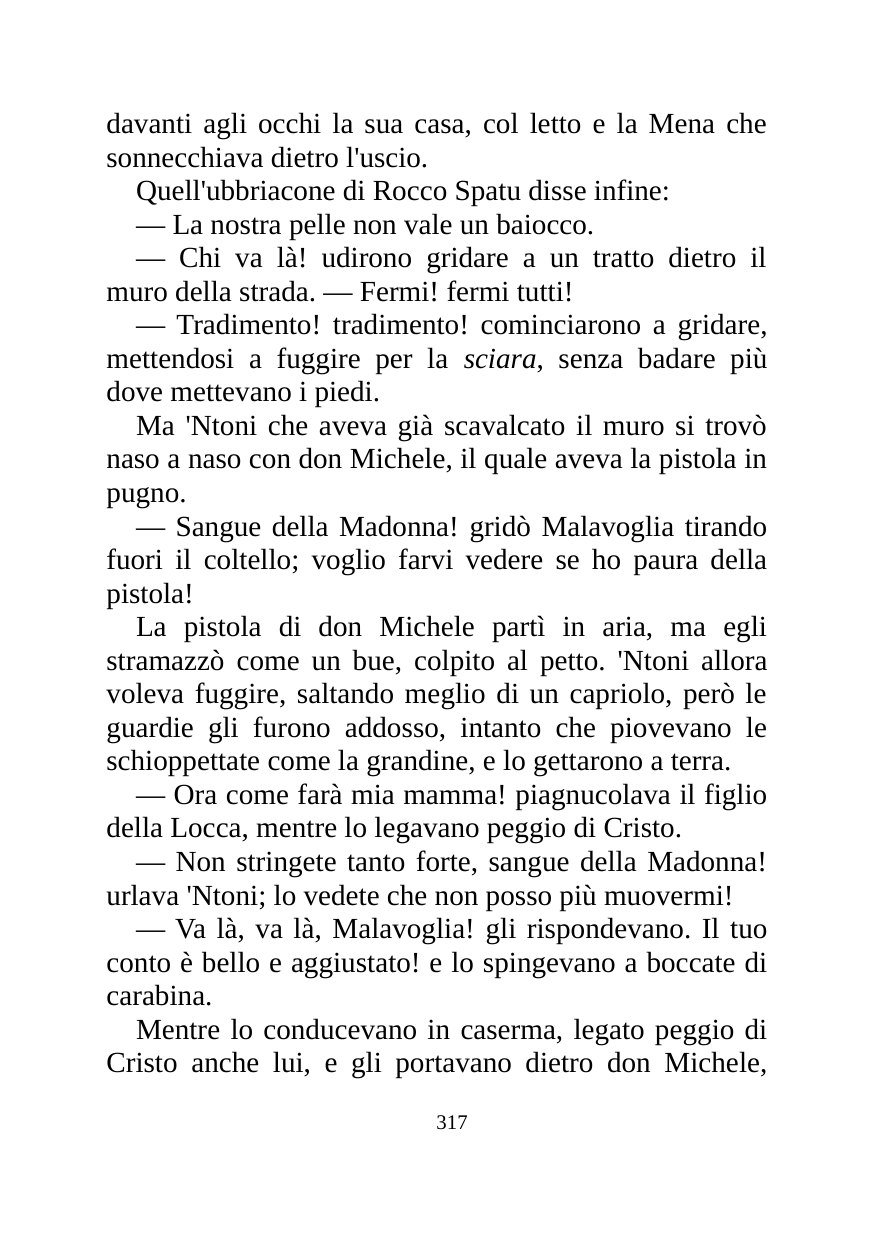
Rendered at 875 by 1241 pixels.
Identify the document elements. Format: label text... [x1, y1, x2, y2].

text Quell'ubbriacone di Rocco Spatu disse infine: [106, 173, 768, 207]
text La pistola di don Michele partì in aria, ma egli stramazzò come un bue, colpito al petto. 'Ntoni allora voleva fuggire, saltando meglio di un capriolo, però le guardie gli furono addosso, intanto che piovevano le schioppettate come la grandine, e lo gettarono a terra. [106, 609, 768, 777]
text — La nostra pelle non vale un baiocco. [106, 207, 768, 240]
text — Sangue della Madonna! gridò Malavoglia tirando fuori il coltello; voglio farvi vedere se ho paura della pistola! [106, 509, 768, 609]
text Mentre lo conducevano in caserma, legato peggio di Cristo anche lui, e gli portavano dietro don Michele, [106, 1012, 768, 1079]
text — Chi va là! udirono gridare a un tratto dietro il muro della strada. — Fermi! fermi tutti! [106, 240, 768, 307]
text Ma 'Ntoni che aveva già scavalcato il muro si trovò naso a naso con don Michele, il quale aveva la pistola in pugno. [106, 408, 768, 509]
text — Non stringete tanto forte, sangue della Madonna! urlava 'Ntoni; lo vedete che non posso più muovermi! [106, 844, 768, 911]
text — Va là, va là, Malavoglia! gli rispondevano. Il tuo conto è bello e aggiustato! e lo spingevano a boccate di carabina. [106, 911, 768, 1012]
text — Ora come farà mia mamma! piagnucolava il figlio della Locca, mentre lo legavano peggio di Cristo. [106, 777, 768, 844]
text — Tradimento! tradimento! cominciarono a gridare, mettendosi a fuggire per la sciara, senza badare più dove mettevano i piedi. [106, 307, 768, 408]
text davanti agli occhi la sua casa, col letto e la Mena che sonnecchiava dietro l'uscio. [106, 106, 768, 173]
